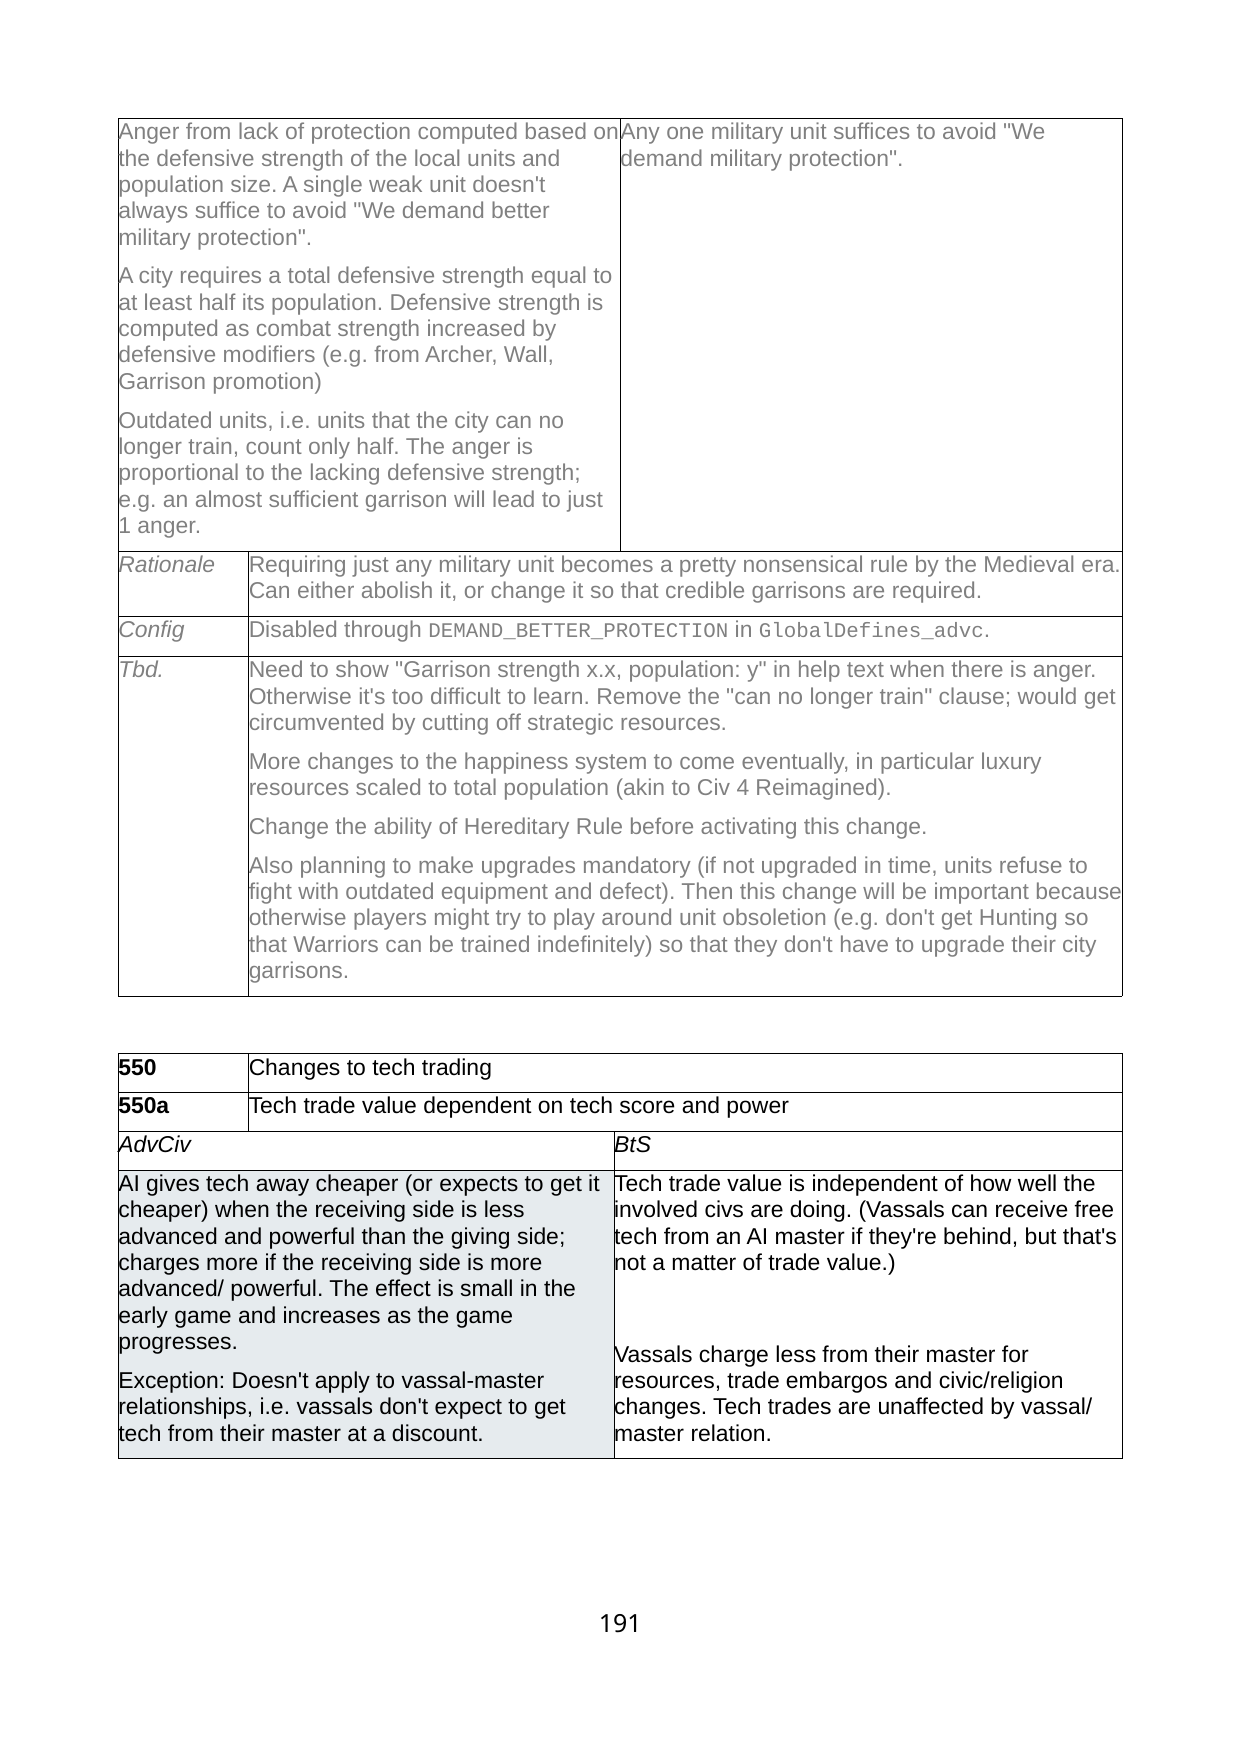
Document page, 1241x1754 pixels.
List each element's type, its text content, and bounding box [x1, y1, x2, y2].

table_cell 550a [119, 1093, 248, 1131]
table_cell Config [119, 617, 248, 656]
table_header 550 [119, 1054, 248, 1092]
table_cell Disabled through DEMAND_BETTER_PROTECTION in GlobalDefines_advc. [249, 617, 1122, 656]
table_header Changes to tech trading [249, 1054, 1122, 1092]
table_cell Rationale [119, 552, 248, 616]
table_cell AI gives tech away cheaper (or expects to get it cheaper) when the receiving side is less advanced and powerful than the giving side; charges more if the receiving side is more advanced/ powerful. The effect is small in the early game and increases as the game progresses. Exception: Doesn't apply to vassal-master relationships, i.e. vassals don't expect to get tech from their master at a discount. [119, 1171, 614, 1458]
table_cell BtS [615, 1132, 1122, 1170]
table_cell Tech trade value is independent of how well the involved civs are doing. (Vassals can receive free tech from an AI master if they're behind, but that's not a matter of trade value.) Vassals charge less from their master for resources, trade embargos and civic/religion changes. Tech trades are unaffected by vassal/ master relation. [615, 1171, 1122, 1458]
table_cell Tech trade value dependent on tech score and power [249, 1093, 1122, 1131]
table_cell Tbd. [119, 657, 248, 996]
table_cell Need to show "Garrison strength x.x, population: y" in help text when there is anger. Otherwise it's too difficult to learn. Remove the "can no longer train" clause; would get circumvented by cutting off strategic resources. More changes to the happiness system to come eventually, in particular luxury resources scaled to total population (akin to Civ 4 Reimagined). Change the ability of Hereditary Rule before activating this change. Also planning to make upgrades mandatory (if not upgraded in time, units refuse to fight with outdated equipment and defect). Then this change will be important because otherwise players might try to play around unit obsoletion (e.g. don't get Hunting so that Warriors can be trained indefinitely) so that they don't have to upgrade their city garrisons. [249, 657, 1122, 996]
table_cell Requiring just any military unit becomes a pretty nonsensical rule by the Medieval era. Can either abolish it, or change it so that credible garrisons are required. [249, 552, 1122, 616]
table_cell AdvCiv [119, 1132, 614, 1170]
table_cell Any one military unit suffices to avoid "We demand military protection". [621, 119, 1122, 551]
table_cell Anger from lack of protection computed based on the defensive strength of the local units and population size. A single weak unit doesn't always suffice to avoid "We demand better military protection". A city requires a total defensive strength equal to at least half its population. Defensive strength is computed as combat strength increased by defensive modifiers (e.g. from Archer, Wall, Garrison promotion) Outdated units, i.e. units that the city can no longer train, count only half. The anger is proportional to the lacking defensive strength; e.g. an almost sufficient garrison will lead to just 1 anger. [119, 119, 620, 551]
